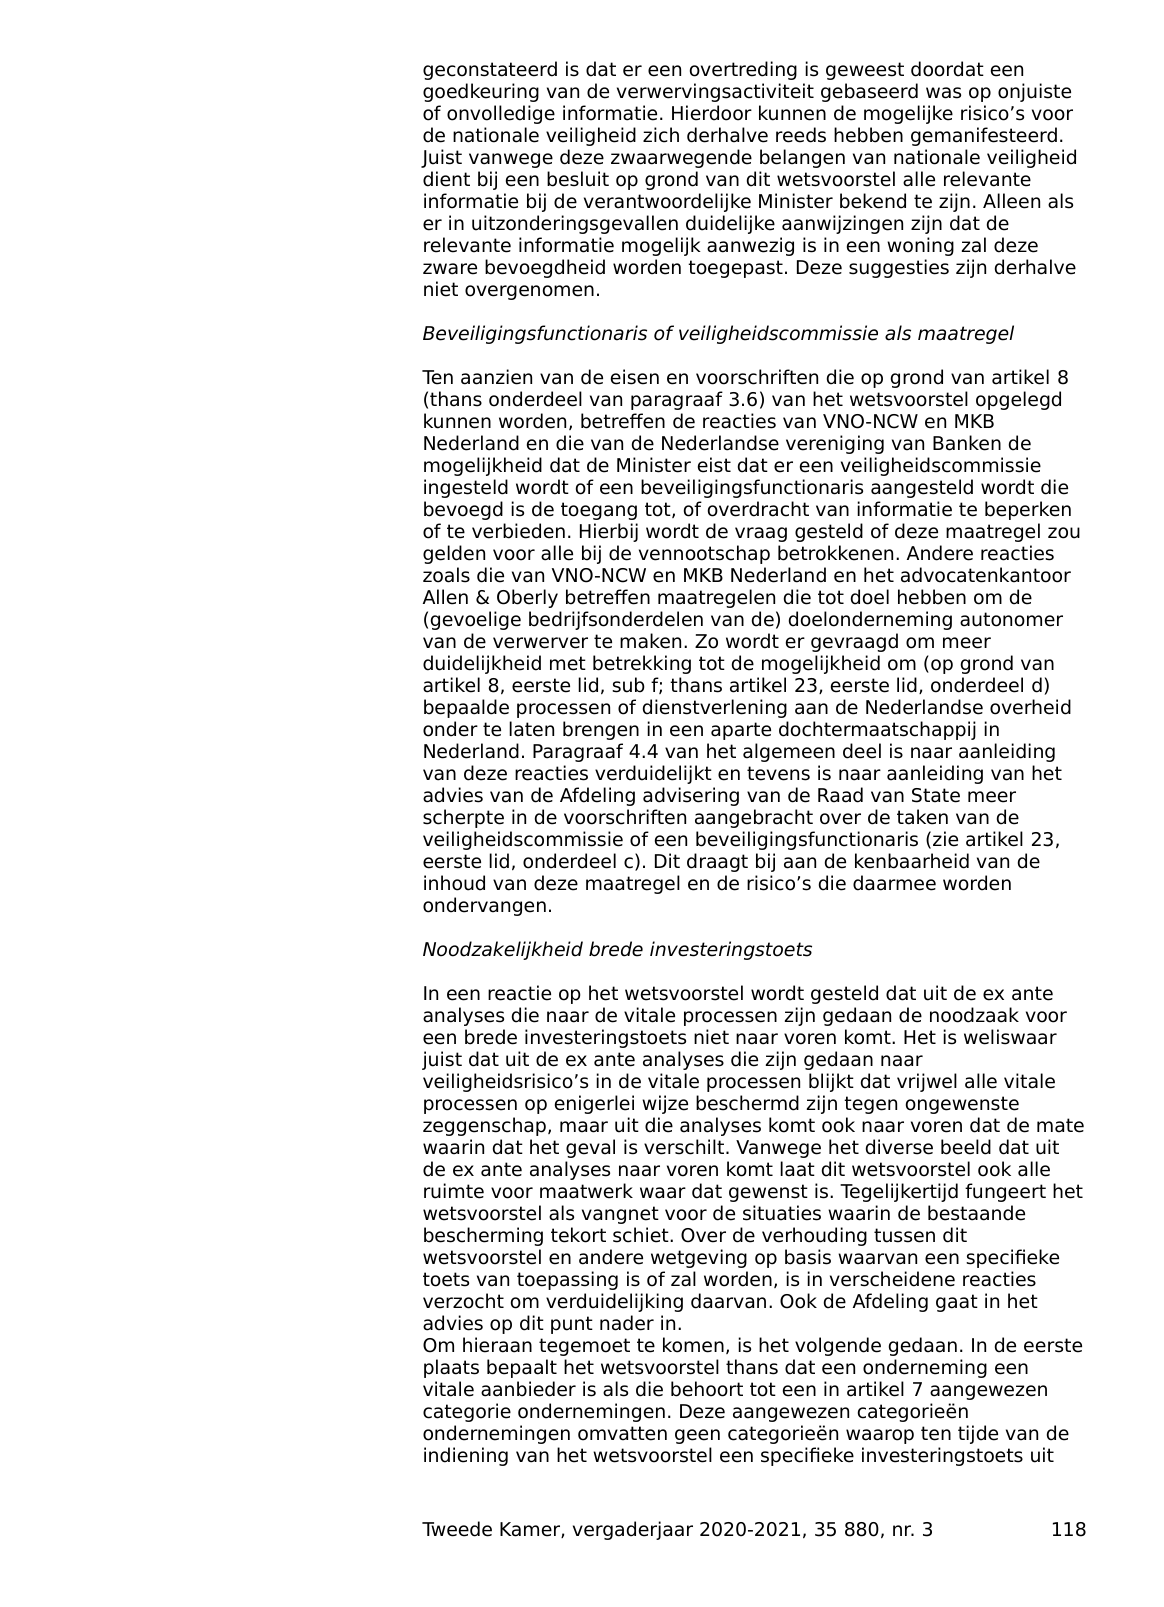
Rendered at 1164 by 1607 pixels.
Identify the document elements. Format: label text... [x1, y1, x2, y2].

text In een reactie op het wetsvoorstel wordt gesteld dat uit de ex ante analyses die naar de vitale processen zijn gedaan de noodzaak voor een brede investeringstoets niet naar voren komt. Het is weliswaar juist dat uit de ex ante analyses die zijn gedaan naar veiligheidsrisico’s in de vitale processen blijkt dat vrijwel alle vitale processen op enigerlei wijze beschermd zijn tegen ongewenste zeggenschap, maar uit die analyses komt ook naar voren dat de mate waarin dat het geval is verschilt. Vanwege het diverse beeld dat uit de ex ante analyses naar voren komt laat dit wetsvoorstel ook alle ruimte voor maatwerk waar dat gewenst is. Tegelijkertijd fungeert het wetsvoorstel als vangnet voor de situaties waarin de bestaande bescherming tekort schiet. Over de verhouding tussen dit wetsvoorstel en andere wetgeving op basis waarvan een specifieke toets van toepassing is of zal worden, is in verscheidene reacties verzocht om verduidelijking daarvan. Ook de Afdeling gaat in het advies op dit punt nader in. [422, 983, 1087, 1335]
text geconstateerd is dat er een overtreding is geweest doordat een goedkeuring van de verwervingsactiviteit gebaseerd was op onjuiste of onvolledige informatie. Hierdoor kunnen de mogelijke risico’s voor de nationale veiligheid zich derhalve reeds hebben gemanifesteerd. Juist vanwege deze zwaarwegende belangen van nationale veiligheid dient bij een besluit op grond van dit wetsvoorstel alle relevante informatie bij de verantwoordelijke Minister bekend te zijn. Alleen als er in uitzonderingsgevallen duidelijke aanwijzingen zijn dat de relevante informatie mogelijk aanwezig is in een woning zal deze zware bevoegdheid worden toegepast. Deze suggesties zijn derhalve niet overgenomen. [422, 59, 1087, 301]
text Om hieraan tegemoet te komen, is het volgende gedaan. In de eerste plaats bepaalt het wetsvoorstel thans dat een onderneming een vitale aanbieder is als die behoort tot een in artikel 7 aangewezen categorie ondernemingen. Deze aangewezen categorieën ondernemingen omvatten geen categorieën waarop ten tijde van de indiening van het wetsvoorstel een specifieke investeringstoets uit [422, 1335, 1087, 1467]
subtitle Noodzakelijkheid brede investeringstoets [422, 939, 1087, 961]
subtitle Beveiligingsfunctionaris of veiligheidscommissie als maatregel [422, 323, 1087, 345]
text Ten aanzien van de eisen en voorschriften die op grond van artikel 8 (thans onderdeel van paragraaf 3.6) van het wetsvoorstel opgelegd kunnen worden, betreffen de reacties van VNO-NCW en MKB Nederland en die van de Nederlandse vereniging van Banken de mogelijkheid dat de Minister eist dat er een veiligheidscommissie ingesteld wordt of een beveiligingsfunctionaris aangesteld wordt die bevoegd is de toegang tot, of overdracht van informatie te beperken of te verbieden. Hierbij wordt de vraag gesteld of deze maatregel zou gelden voor alle bij de vennootschap betrokkenen. Andere reacties zoals die van VNO-NCW en MKB Nederland en het advocatenkantoor Allen & Oberly betreffen maatregelen die tot doel hebben om de (gevoelige bedrijfsonderdelen van de) doelonderneming autonomer van de verwerver te maken. Zo wordt er gevraagd om meer duidelijkheid met betrekking tot de mogelijkheid om (op grond van artikel 8, eerste lid, sub f; thans artikel 23, eerste lid, onderdeel d) bepaalde processen of dienstverlening aan de Nederlandse overheid onder te laten brengen in een aparte dochtermaatschappij in Nederland. Paragraaf 4.4 van het algemeen deel is naar aanleiding van deze reacties verduidelijkt en tevens is naar aanleiding van het advies van de Afdeling advisering van de Raad van State meer scherpte in de voorschriften aangebracht over de taken van de veiligheidscommissie of een beveiligingsfunctionaris (zie artikel 23, eerste lid, onderdeel c). Dit draagt bij aan de kenbaarheid van de inhoud van deze maatregel en de risico’s die daarmee worden ondervangen. [422, 367, 1087, 917]
